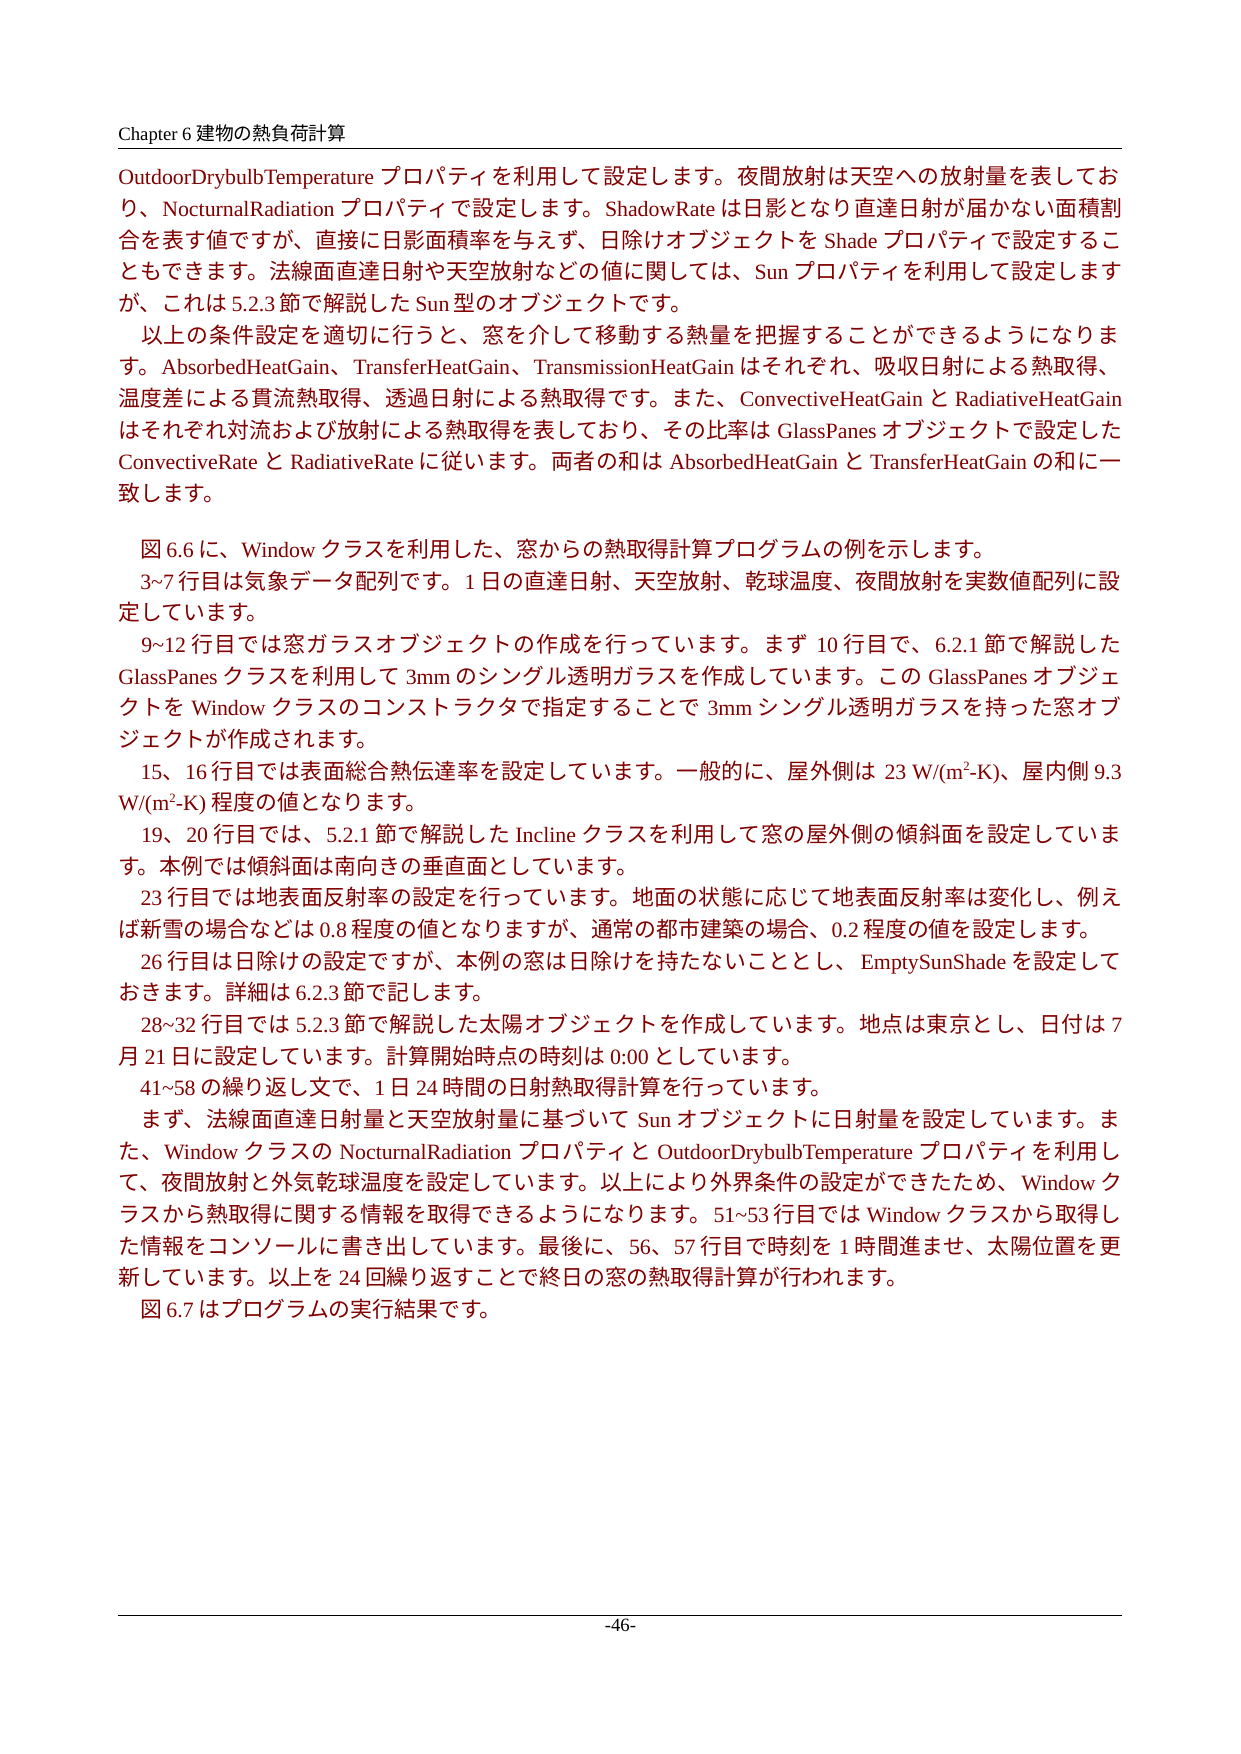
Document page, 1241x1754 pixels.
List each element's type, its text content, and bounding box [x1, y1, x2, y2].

text 28~32行目では5.2.3節で解説した太陽オブジェクトを作成しています。地点は東京とし、日付は7月21日に設定しています。計算開始時点の時刻は0:00としています。 [118, 1007, 1122, 1070]
text 26行目は日除けの設定ですが、本例の窓は日除けを持たないこととし、EmptySunShadeを設定しておきます。詳細は6.2.3節で記します。 [118, 944, 1122, 1007]
text 以上の条件設定を適切に行うと、窓を介して移動する熱量を把握することができるようになります。AbsorbedHeatGain、TransferHeatGain、TransmissionHeatGainはそれぞれ、吸収日射による熱取得、温度差による貫流熱取得、透過日射による熱取得です。また、ConvectiveHeatGainとRadiativeHeatGainはそれぞれ対流および放射による熱取得を表しており、その比率はGlassPanesオブジェクトで設定したConvectiveRateとRadiativeRateに従います。両者の和はAbsorbedHeatGainとTransferHeatGainの和に一致します。 [118, 318, 1122, 508]
text 23行目では地表面反射率の設定を行っています。地面の状態に応じて地表面反射率は変化し、例えば新雪の場合などは0.8程度の値となりますが、通常の都市建築の場合、0.2程度の値を設定します。 [118, 880, 1122, 944]
text 15、16行目では表面総合熱伝達率を設定しています。一般的に、屋外側は23 W/(m2-K)、屋内側9.3 W/(m2-K) 程度の値となります。 [118, 754, 1122, 817]
text 図6.7はプログラムの実行結果です。 [118, 1292, 1122, 1324]
text OutdoorDrybulbTemperatureプロパティを利用して設定します。夜間放射は天空への放射量を表しており、NocturnalRadiationプロパティで設定します。ShadowRateは日影となり直達日射が届かない面積割合を表す値ですが、直接に日影面積率を与えず、日除けオブジェクトをShadeプロパティで設定することもできます。法線面直達日射や天空放射などの値に関しては、Sunプロパティを利用して設定しますが、これは5.2.3節で解説したSun型のオブジェクトです。 [118, 159, 1122, 318]
text 41~58の繰り返し文で、1日24時間の日射熱取得計算を行っています。 [118, 1070, 1122, 1102]
text 19、20行目では、5.2.1節で解説したInclineクラスを利用して窓の屋外側の傾斜面を設定しています。本例では傾斜面は南向きの垂直面としています。 [118, 817, 1122, 880]
text 図6.6に、Windowクラスを利用した、窓からの熱取得計算プログラムの例を示します。 [118, 532, 1122, 564]
text まず、法線面直達日射量と天空放射量に基づいてSunオブジェクトに日射量を設定しています。また、WindowクラスのNocturnalRadiationプロパティとOutdoorDrybulbTemperatureプロパティを利用して、夜間放射と外気乾球温度を設定しています。以上により外界条件の設定ができたため、Windowクラスから熱取得に関する情報を取得できるようになります。51~53行目ではWindowクラスから取得した情報をコンソールに書き出しています。最後に、56、57行目で時刻を1時間進ませ、太陽位置を更新しています。以上を24回繰り返すことで終日の窓の熱取得計算が行われます。 [118, 1102, 1122, 1292]
text 9~12行目では窓ガラスオブジェクトの作成を行っています。まず10行目で、6.2.1節で解説したGlassPanesクラスを利用して3mmのシングル透明ガラスを作成しています。このGlassPanesオブジェクトをWindowクラスのコンストラクタで指定することで3mmシングル透明ガラスを持った窓オブジェクトが作成されます。 [118, 627, 1122, 754]
text 3~7行目は気象データ配列です。1日の直達日射、天空放射、乾球温度、夜間放射を実数値配列に設定しています。 [118, 564, 1122, 627]
